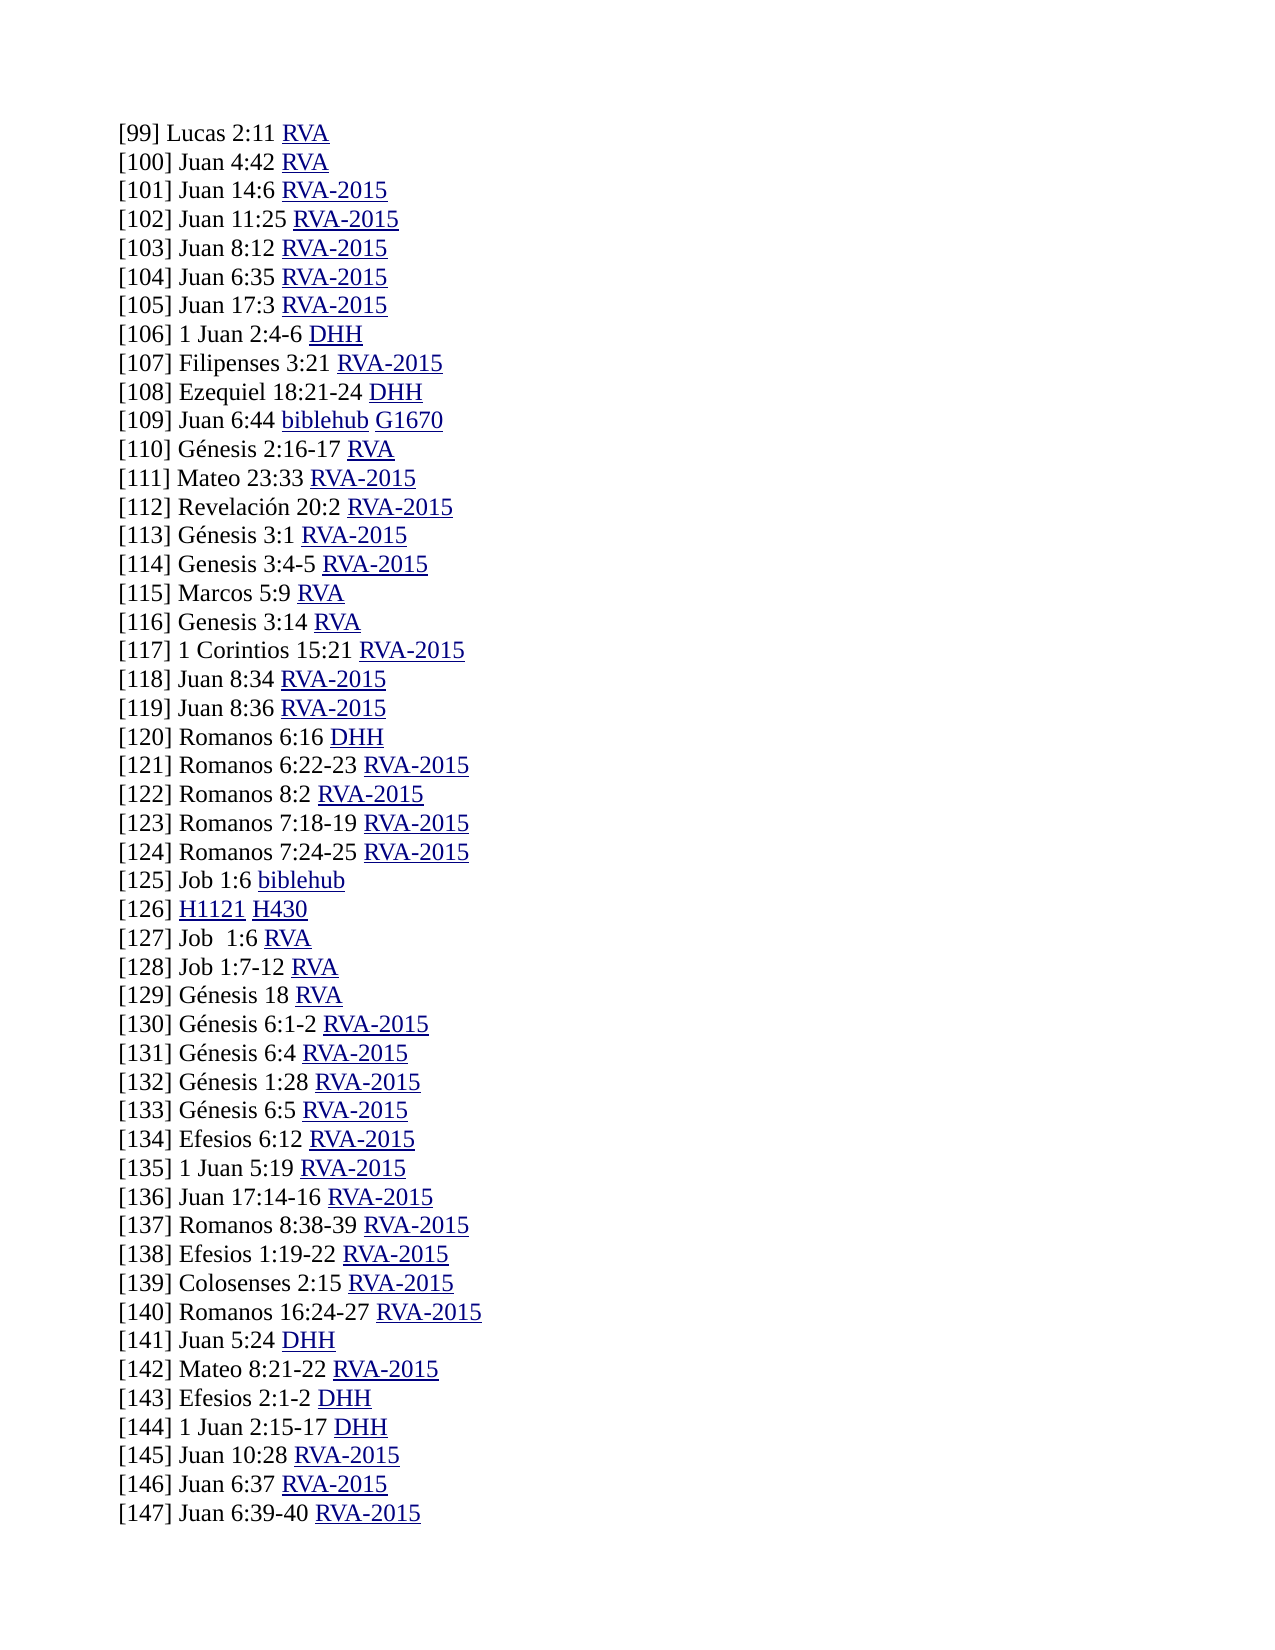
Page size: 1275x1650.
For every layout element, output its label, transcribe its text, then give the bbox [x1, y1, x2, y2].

text Génesis 18 RVA [118, 981, 1157, 1009]
text Efesios 2:1-2 DHH [118, 1383, 1157, 1412]
text Romanos 7:18-19 RVA-2015 [118, 808, 1157, 837]
text Génesis 6:1-2 RVA-2015 [118, 1009, 1157, 1038]
text Lucas 2:11 RVA [118, 118, 1157, 147]
text Juan 4:42 RVA [118, 147, 1157, 176]
text 1 Juan 5:19 RVA-2015 [118, 1153, 1157, 1182]
text H1121 H430 [118, 894, 1157, 923]
text 1 Juan 2:4-6 DHH [118, 319, 1157, 348]
text Génesis 6:5 RVA-2015 [118, 1096, 1157, 1124]
text Juan 5:24 DHH [118, 1326, 1157, 1354]
text 1 Corintios 15:21 RVA-2015 [118, 636, 1157, 664]
text Romanos 7:24-25 RVA-2015 [118, 837, 1157, 866]
text Juan 11:25 RVA-2015 [118, 204, 1157, 233]
text Colosenses 2:15 RVA-2015 [118, 1268, 1157, 1297]
text Juan 6:37 RVA-2015 [118, 1469, 1157, 1498]
text Job 1:6 biblehub [118, 866, 1157, 894]
text Juan 8:36 RVA-2015 [118, 693, 1157, 722]
text Romanos 6:16 DHH [118, 722, 1157, 751]
text Ezequiel 18:21-24 DHH [118, 377, 1157, 406]
text Génesis 3:1 RVA-2015 [118, 521, 1157, 549]
text Juan 10:28 RVA-2015 [118, 1441, 1157, 1469]
text Génesis 6:4 RVA-2015 [118, 1038, 1157, 1067]
text Efesios 1:19-22 RVA-2015 [118, 1239, 1157, 1268]
text Génesis 1:28 RVA-2015 [118, 1067, 1157, 1096]
text Efesios 6:12 RVA-2015 [118, 1124, 1157, 1153]
text Juan 14:6 RVA-2015 [118, 176, 1157, 204]
text Romanos 16:24-27 RVA-2015 [118, 1297, 1157, 1326]
text Romanos 6:22-23 RVA-2015 [118, 751, 1157, 779]
text Juan 6:44 biblehub G1670 [118, 406, 1157, 434]
text Génesis 2:16-17 RVA [118, 434, 1157, 463]
text Revelación 20:2 RVA-2015 [118, 492, 1157, 521]
text Romanos 8:38-39 RVA-2015 [118, 1211, 1157, 1239]
text Romanos 8:2 RVA-2015 [118, 779, 1157, 808]
text Job 1:6 RVA [118, 923, 1157, 952]
text Juan 17:3 RVA-2015 [118, 291, 1157, 319]
text 1 Juan 2:15-17 DHH [118, 1412, 1157, 1441]
text Juan 6:35 RVA-2015 [118, 262, 1157, 291]
text Genesis 3:4-5 RVA-2015 [118, 549, 1157, 578]
text Mateo 8:21-22 RVA-2015 [118, 1354, 1157, 1383]
text Juan 17:14-16 RVA-2015 [118, 1182, 1157, 1211]
text Filipenses 3:21 RVA-2015 [118, 348, 1157, 377]
text Juan 8:34 RVA-2015 [118, 664, 1157, 693]
text Mateo 23:33 RVA-2015 [118, 463, 1157, 492]
text Juan 8:12 RVA-2015 [118, 233, 1157, 262]
text Marcos 5:9 RVA [118, 578, 1157, 607]
text Job 1:7-12 RVA [118, 952, 1157, 981]
text Genesis 3:14 RVA [118, 607, 1157, 636]
text Juan 6:39-40 RVA-2015 [118, 1498, 1157, 1527]
